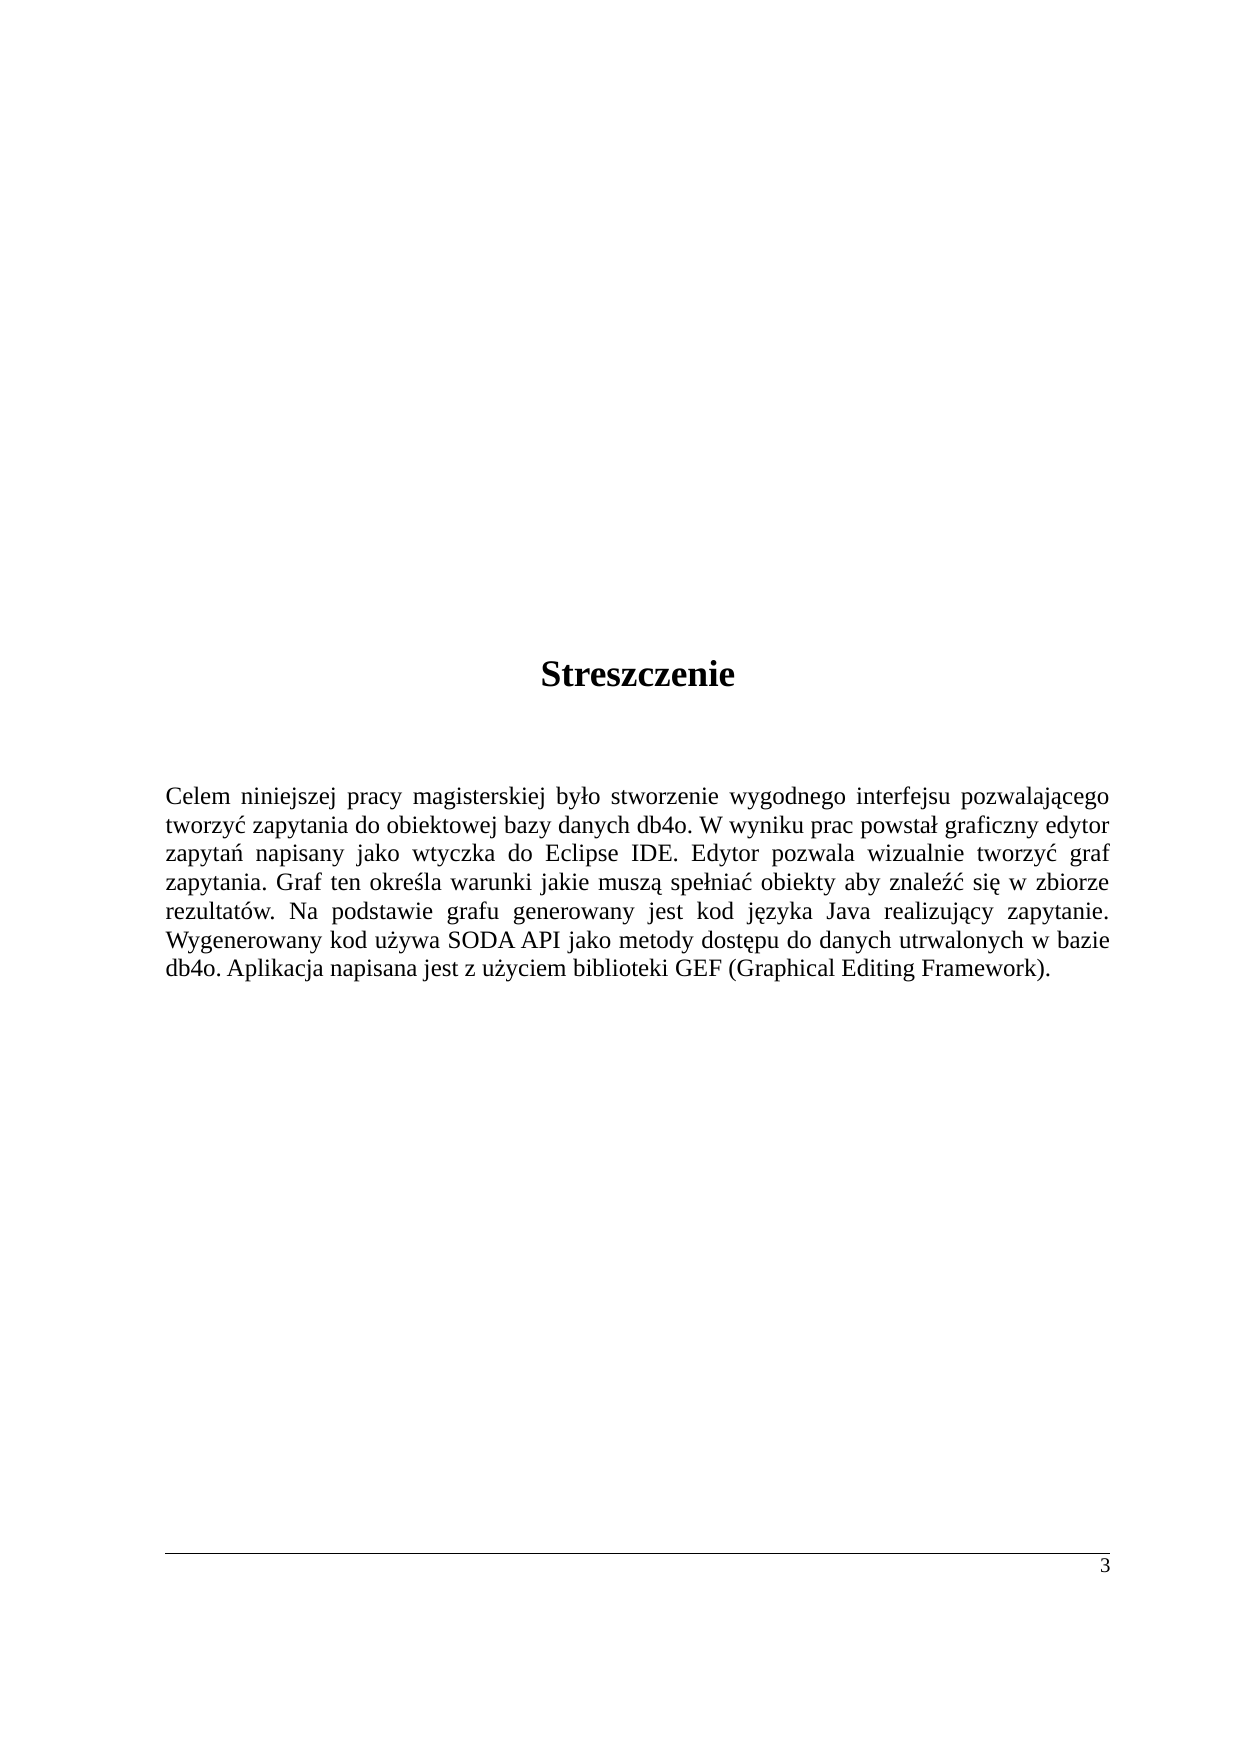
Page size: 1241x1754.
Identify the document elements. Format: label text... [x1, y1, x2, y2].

text Celem niniejszej pracy magisterskiej było stworzenie wygodnego interfejsu pozwalającego tworzyć zapytania do obiektowej bazy danych db4o. W wyniku prac powstał graficzny edytor zapytań napisany jako wtyczka do Eclipse IDE. Edytor pozwala wizualnie tworzyć graf zapytania. Graf ten określa warunki jakie muszą spełniać obiekty aby znaleźć się w zbiorze rezultatów. Na podstawie grafu generowany jest kod języka Java realizujący zapytanie. Wygenerowany kod używa SODA API jako metody dostępu do danych utrwalonych w bazie db4o. Aplikacja napisana jest z użyciem biblioteki GEF (Graphical Editing Framework). [165, 781, 1110, 982]
text Streszczenie [165, 652, 1110, 695]
